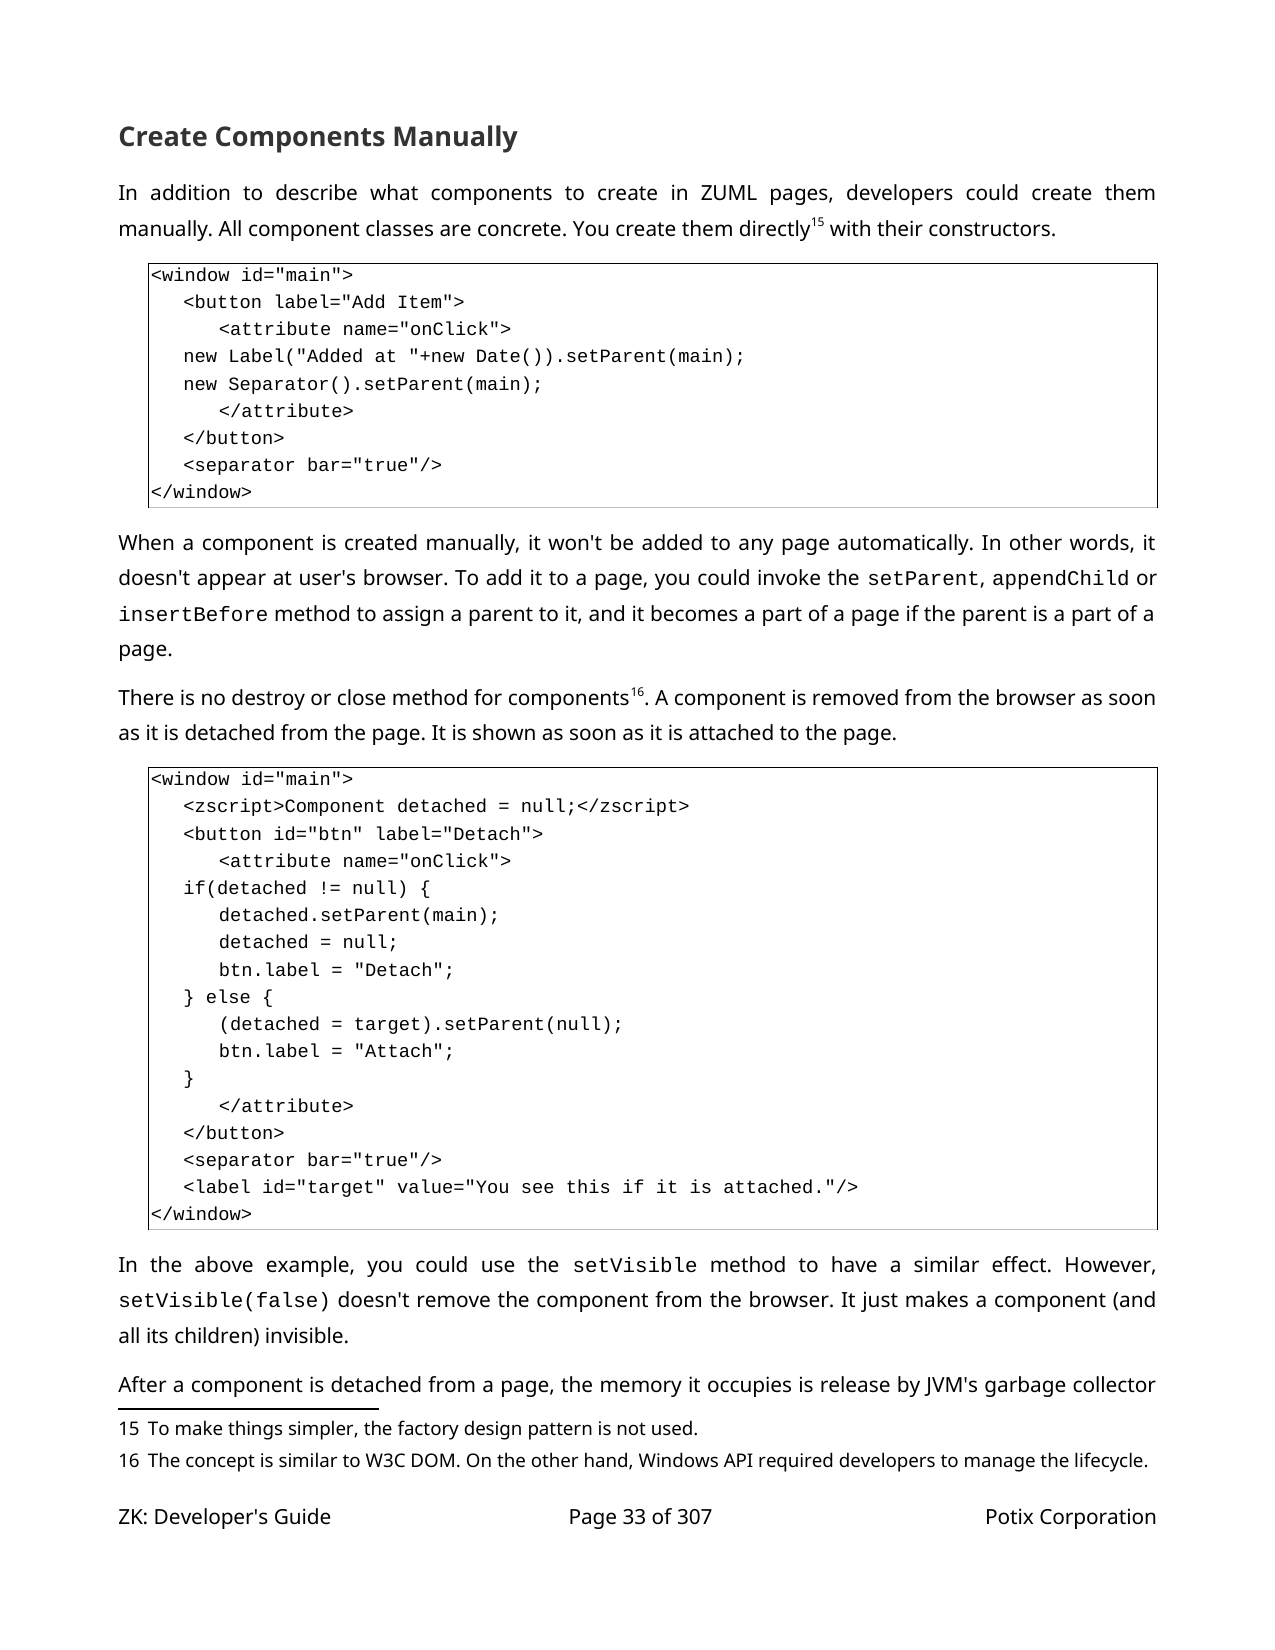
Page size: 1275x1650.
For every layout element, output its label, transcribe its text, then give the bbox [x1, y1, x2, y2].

text </attribute> [149, 1093, 1157, 1118]
text In the above example, you could use the setVisible method to have a similar effect. However, setVisible(false) doesn't remove the component from the browser. It just makes a component (and all its children) invisible. [118, 1250, 1157, 1349]
text <button label="Add Item"> [149, 290, 1157, 314]
text detached.setParent(main); [149, 903, 1157, 927]
subtitle Create Components Manually [118, 118, 1157, 155]
text </window> [149, 480, 1157, 507]
text <separator bar="true"/> [149, 453, 1157, 477]
text There is no destroy or close method for components. A component is removed from the browser as soon as it is detached from the page. It is shown as soon as it is attached to the page. [118, 683, 1157, 747]
text </button> [149, 1121, 1157, 1145]
text <window id="main"> [149, 264, 1157, 287]
text </button> [149, 426, 1157, 450]
text After a component is detached from a page, the memory it occupies is release by JVM's garbage collector [118, 1370, 1157, 1398]
text new Separator().setParent(main); [149, 371, 1157, 396]
text </attribute> [149, 398, 1157, 423]
text </window> [149, 1202, 1157, 1229]
text if(detached != null) { [149, 876, 1157, 900]
text detached = null; [149, 930, 1157, 954]
text <attribute name="onClick"> [149, 317, 1157, 341]
text <button id="btn" label="Detach"> [149, 822, 1157, 846]
text btn.label = "Attach"; [149, 1039, 1157, 1063]
text } [149, 1066, 1157, 1091]
text btn.label = "Detach"; [149, 957, 1157, 982]
text (detached = target).setParent(null); [149, 1012, 1157, 1036]
text <separator bar="true"/> [149, 1148, 1157, 1172]
text The concept is similar to W3C DOM. On the other hand, Windows API required developers to manage the lifecycle. [118, 1447, 1157, 1473]
text <window id="main"> [149, 768, 1157, 791]
text <label id="target" value="You see this if it is attached."/> [149, 1175, 1157, 1199]
text <attribute name="onClick"> [149, 849, 1157, 873]
text new Label("Added at "+new Date()).setParent(main); [149, 344, 1157, 368]
text To make things simpler, the factory design pattern is not used. [118, 1416, 1157, 1441]
text <zscript>Component detached = null;</zscript> [149, 794, 1157, 819]
text } else { [149, 985, 1157, 1009]
text When a component is created manually, it won't be added to any page automatically. In other words, it doesn't appear at user's browser. To add it to a page, you could invoke the setParent, appendChild or insertBefore method to assign a parent to it, and it becomes a part of a page if the parent is a part of a page. [118, 528, 1157, 662]
text In addition to describe what components to create in ZUML pages, developers could create them manually. All component classes are concrete. You create them directly with their constructors. [118, 178, 1157, 242]
